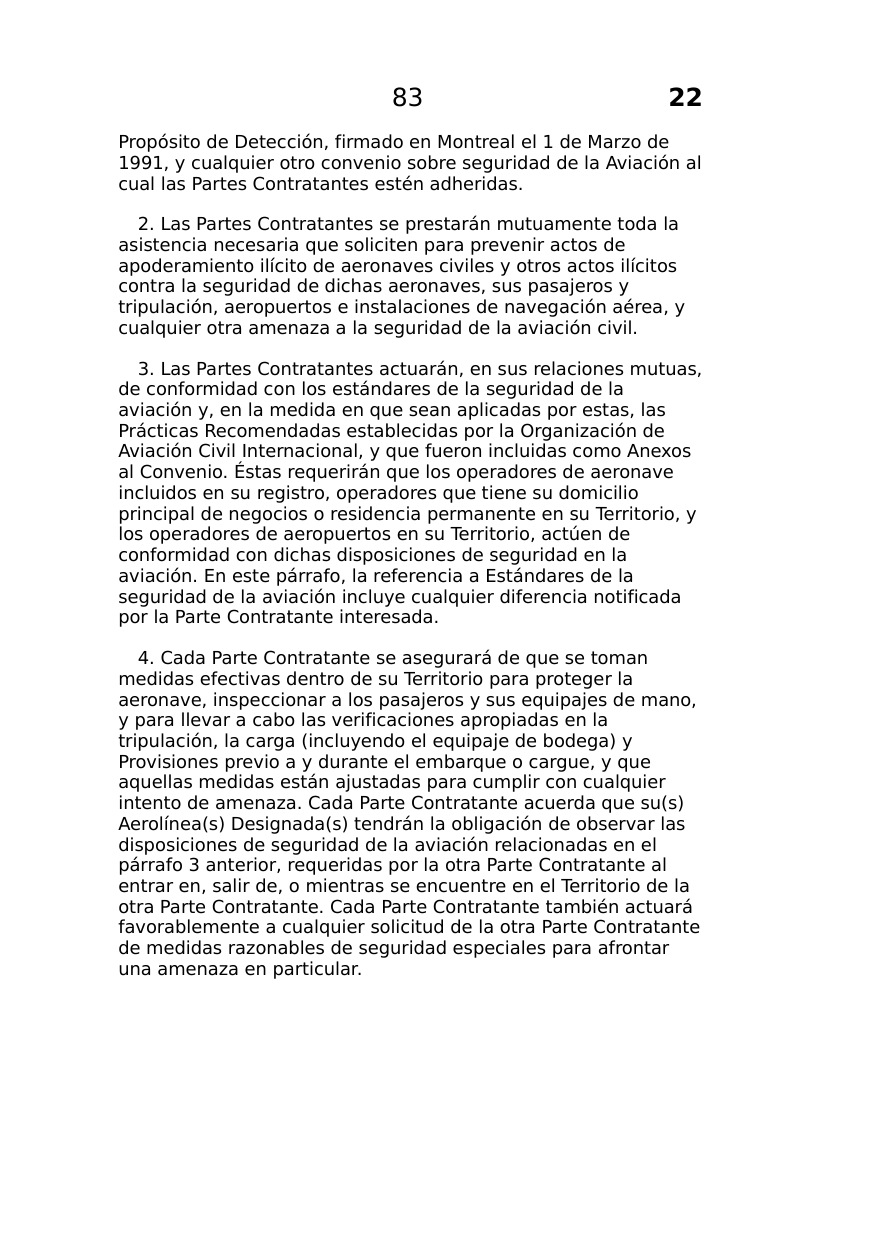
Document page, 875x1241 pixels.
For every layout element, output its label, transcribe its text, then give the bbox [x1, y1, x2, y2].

text Propósito de Detección, firmado en Montreal el 1 de Marzo de 1991, y cualquier otro convenio sobre seguridad de la Aviación al cual las Partes Contratantes estén adheridas. [118, 132, 703, 194]
text 4. Cada Parte Contratante se asegurará de que se toman medidas efectivas dentro de su Territorio para proteger la aeronave, inspeccionar a los pasajeros y sus equipajes de mano, y para llevar a cabo las verificaciones apropiadas en la tripulación, la carga (incluyendo el equipaje de bodega) y Provisiones previo a y durante el embarque o cargue, y que aquellas medidas están ajustadas para cumplir con cualquier intento de amenaza. Cada Parte Contratante acuerda que su(s) Aerolínea(s) Designada(s) tendrán la obligación de observar las disposiciones de seguridad de la aviación relacionadas en el párrafo 3 anterior, requeridas por la otra Parte Contratante al entrar en, salir de, o mientras se encuentre en el Territorio de la otra Parte Contratante. Cada Parte Contratante también actuará favorablemente a cualquier solicitud de la otra Parte Contratante de medidas razonables de seguridad especiales para afrontar una amenaza en particular. [118, 648, 703, 979]
text 3. Las Partes Contratantes actuarán, en sus relaciones mutuas, de conformidad con los estándares de la seguridad de la aviación y, en la medida en que sean aplicadas por estas, las Prácticas Recomendadas establecidas por la Organización de Aviación Civil Internacional, y que fueron incluidas como Anexos al Convenio. Éstas requerirán que los operadores de aeronave incluidos en su registro, operadores que tiene su domicilio principal de negocios o residencia permanente en su Territorio, y los operadores de aeropuertos en su Territorio, actúen de conformidad con dichas disposiciones de seguridad en la aviación. En este párrafo, la referencia a Estándares de la seguridad de la aviación incluye cualquier diferencia notificada por la Parte Contratante interesada. [118, 358, 703, 628]
text 2. Las Partes Contratantes se prestarán mutuamente toda la asistencia necesaria que soliciten para prevenir actos de apoderamiento ilícito de aeronaves civiles y otros actos ilícitos contra la seguridad de dichas aeronaves, sus pasajeros y tripulación, aeropuertos e instalaciones de navegación aérea, y cualquier otra amenaza a la seguridad de la aviación civil. [118, 214, 703, 338]
